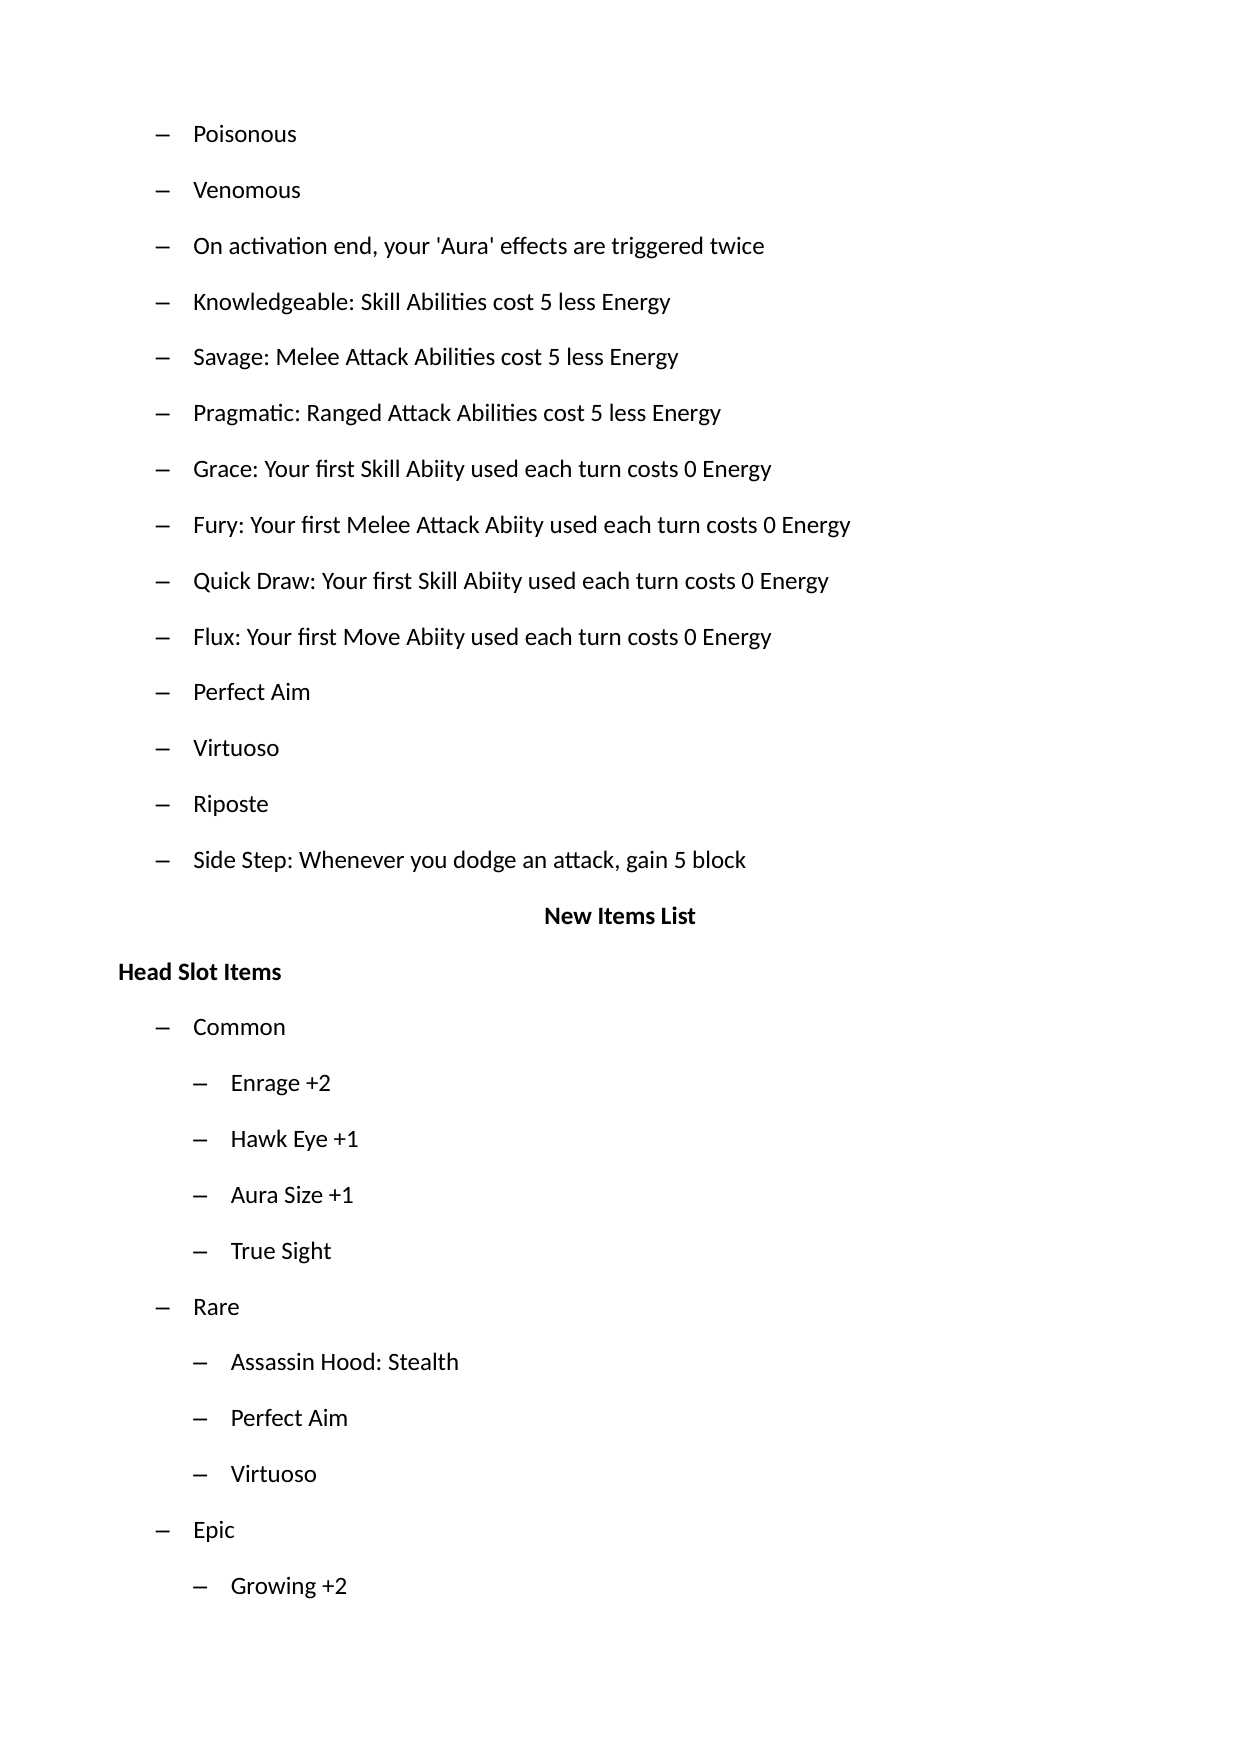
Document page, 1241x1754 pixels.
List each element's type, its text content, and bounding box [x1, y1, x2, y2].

list Hawk Eye +1 [193, 1123, 1122, 1154]
list Perfect Aim [156, 676, 1122, 707]
text Head Slot Items [118, 956, 1122, 986]
list Grace: Your first Skill Abiity used each turn costs 0 Energy [156, 453, 1122, 484]
list Rare [156, 1291, 1122, 1321]
text New Items List [118, 900, 1122, 930]
list Aura Size +1 [193, 1179, 1122, 1209]
list Virtuoso [156, 732, 1122, 763]
list Common [156, 1011, 1122, 1042]
list Poisonous [156, 118, 1122, 149]
list Virtuoso [193, 1458, 1122, 1489]
list Venomous [156, 174, 1122, 204]
list Savage: Melee Attack Abilities cost 5 less Energy [156, 341, 1122, 372]
list Knowledgeable: Skill Abilities cost 5 less Energy [156, 286, 1122, 316]
list Growing +2 [193, 1570, 1122, 1600]
list Side Step: Whenever you dodge an attack, gain 5 block [156, 844, 1122, 874]
list Quick Draw: Your first Skill Abiity used each turn costs 0 Energy [156, 565, 1122, 595]
list Fury: Your first Melee Attack Abiity used each turn costs 0 Energy [156, 509, 1122, 539]
list True Sight [193, 1235, 1122, 1265]
list Perfect Aim [193, 1402, 1122, 1433]
list Assassin Hood: Stealth [193, 1346, 1122, 1377]
list Enrage +2 [193, 1067, 1122, 1098]
list Riposte [156, 788, 1122, 819]
list On activation end, your 'Aura' effects are triggered twice [156, 230, 1122, 260]
list Flux: Your first Move Abiity used each turn costs 0 Energy [156, 621, 1122, 651]
list Epic [156, 1514, 1122, 1544]
list Pragmatic: Ranged Attack Abilities cost 5 less Energy [156, 397, 1122, 428]
